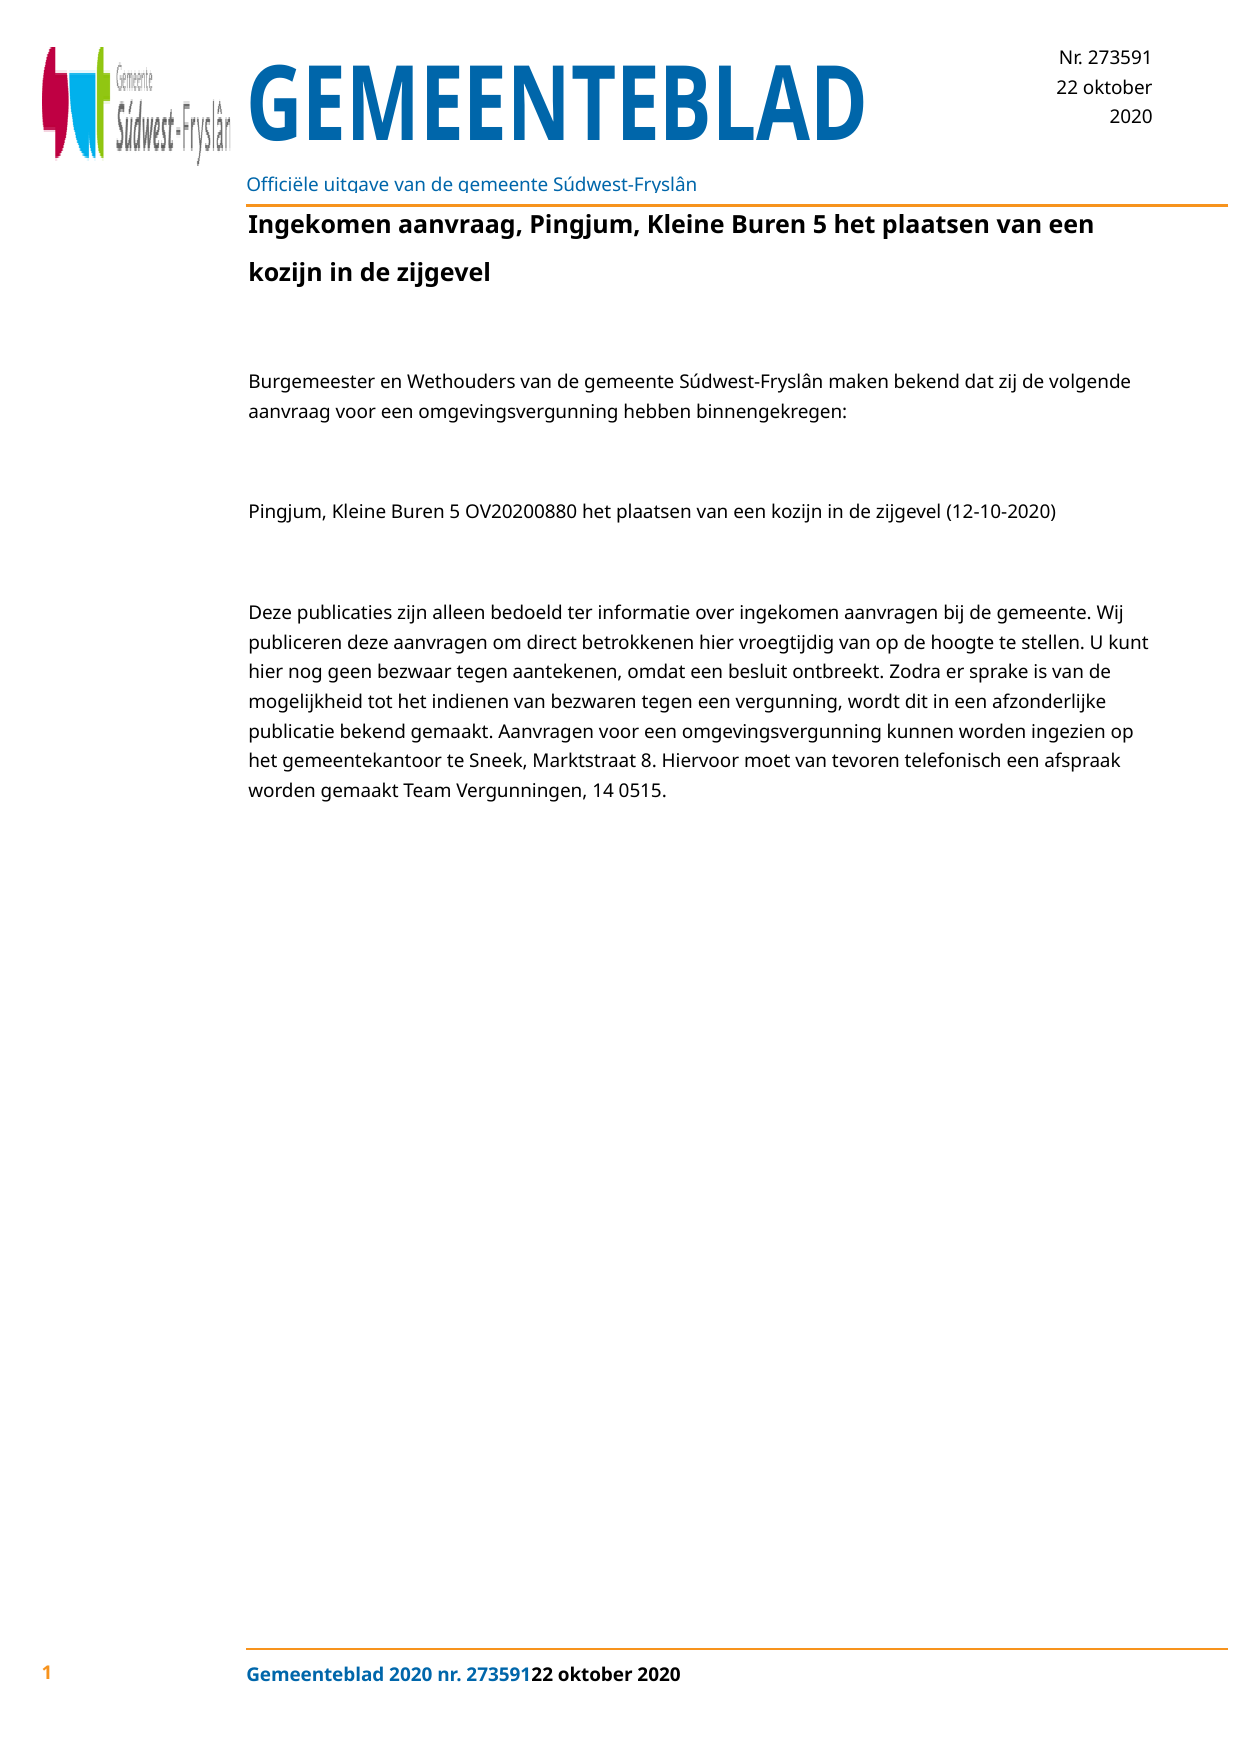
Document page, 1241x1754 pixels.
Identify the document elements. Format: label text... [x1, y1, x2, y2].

text Pingjum, Kleine Buren 5 OV20200880 het plaatsen van een kozijn in de zijgevel (12-10-2020) [248, 499, 1152, 524]
text Burgemeester en Wethouders van de gemeente Súdwest-Fryslân maken bekend dat zij de volgende aanvraag voor een omgevingsvergunning hebben binnengekregen: [248, 368, 1152, 424]
picture [41, 47, 231, 172]
text Ingekomen aanvraag, Pingjum, Kleine Buren 5 het plaatsen van een kozijn in de zijgevel [248, 207, 1152, 288]
text Deze publicaties zijn alleen bedoeld ter informatie over ingekomen aanvragen bij de gemeente. Wij publiceren deze aanvragen om direct betrokkenen hier vroegtijdig van op de hoogte te stellen. U kunt hier nog geen bezwaar tegen aantekenen, omdat een besluit ontbreekt. Zodra er sprake is van de mogelijkheid tot het indienen van bezwaren tegen een vergunning, wordt dit in een afzonderlijke publicatie bekend gemaakt. Aanvragen voor een omgevingsvergunning kunnen worden ingezien op het gemeentekantoor te Sneek, Marktstraat 8. Hiervoor moet van tevoren telefonisch een afspraak worden gemaakt Team Vergunningen, 14 0515. [248, 599, 1152, 803]
